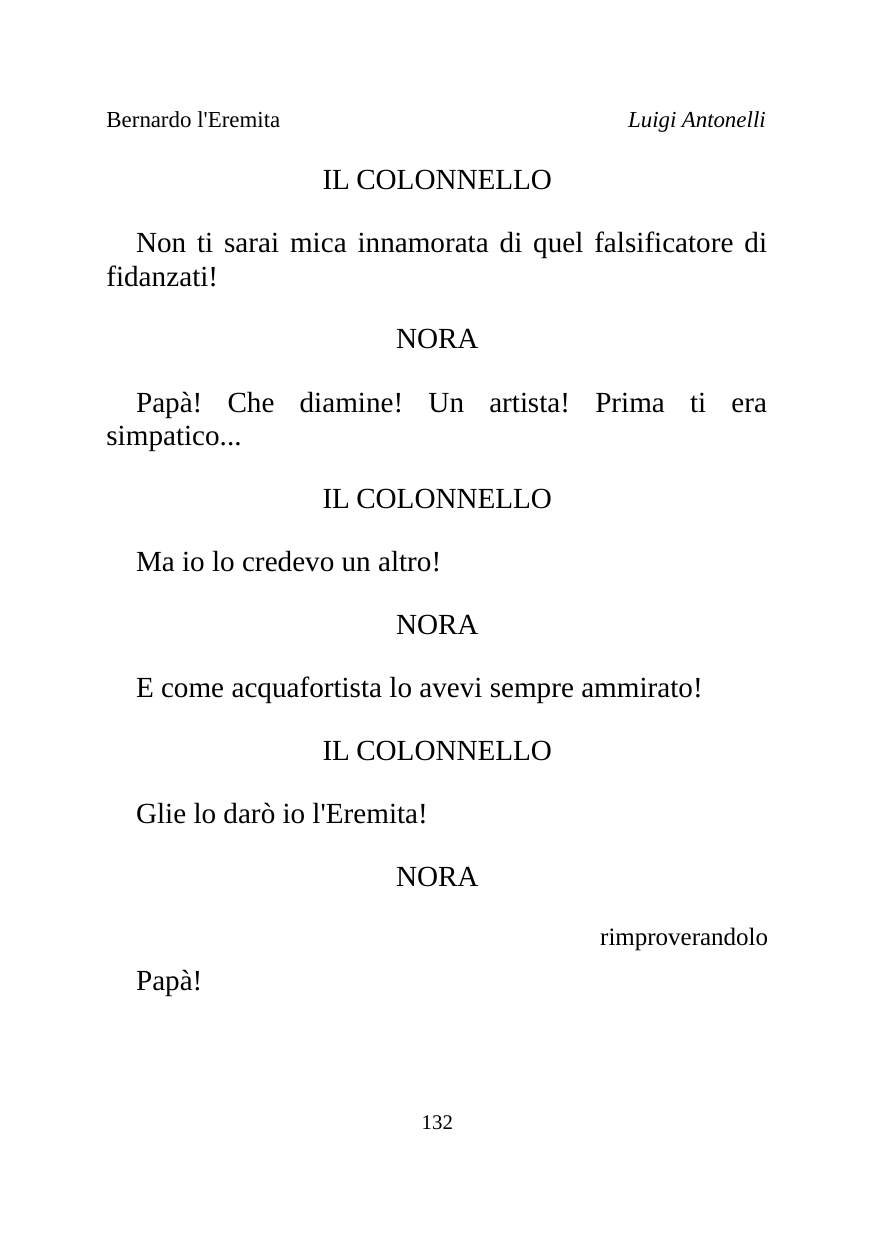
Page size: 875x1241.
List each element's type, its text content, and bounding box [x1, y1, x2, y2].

text Papà! Che diamine! Un artista! Prima ti era simpatico... [106, 385, 768, 452]
text NORA [106, 859, 768, 893]
text E come acquafortista lo avevi sempre ammirato! [106, 670, 768, 704]
text Glie lo darò io l'Eremita! [106, 796, 768, 830]
text Ma io lo credevo un altro! [106, 544, 768, 578]
text Non ti sarai mica innamorata di quel falsificatore di fidanzati! [106, 225, 768, 292]
text NORA [106, 322, 768, 355]
text Papà! [106, 963, 768, 996]
text NORA [106, 607, 768, 641]
text IL COLONNELLO [106, 162, 768, 196]
text IL COLONNELLO [106, 481, 768, 515]
text IL COLONNELLO [106, 733, 768, 767]
text rimproverandolo [431, 922, 768, 951]
